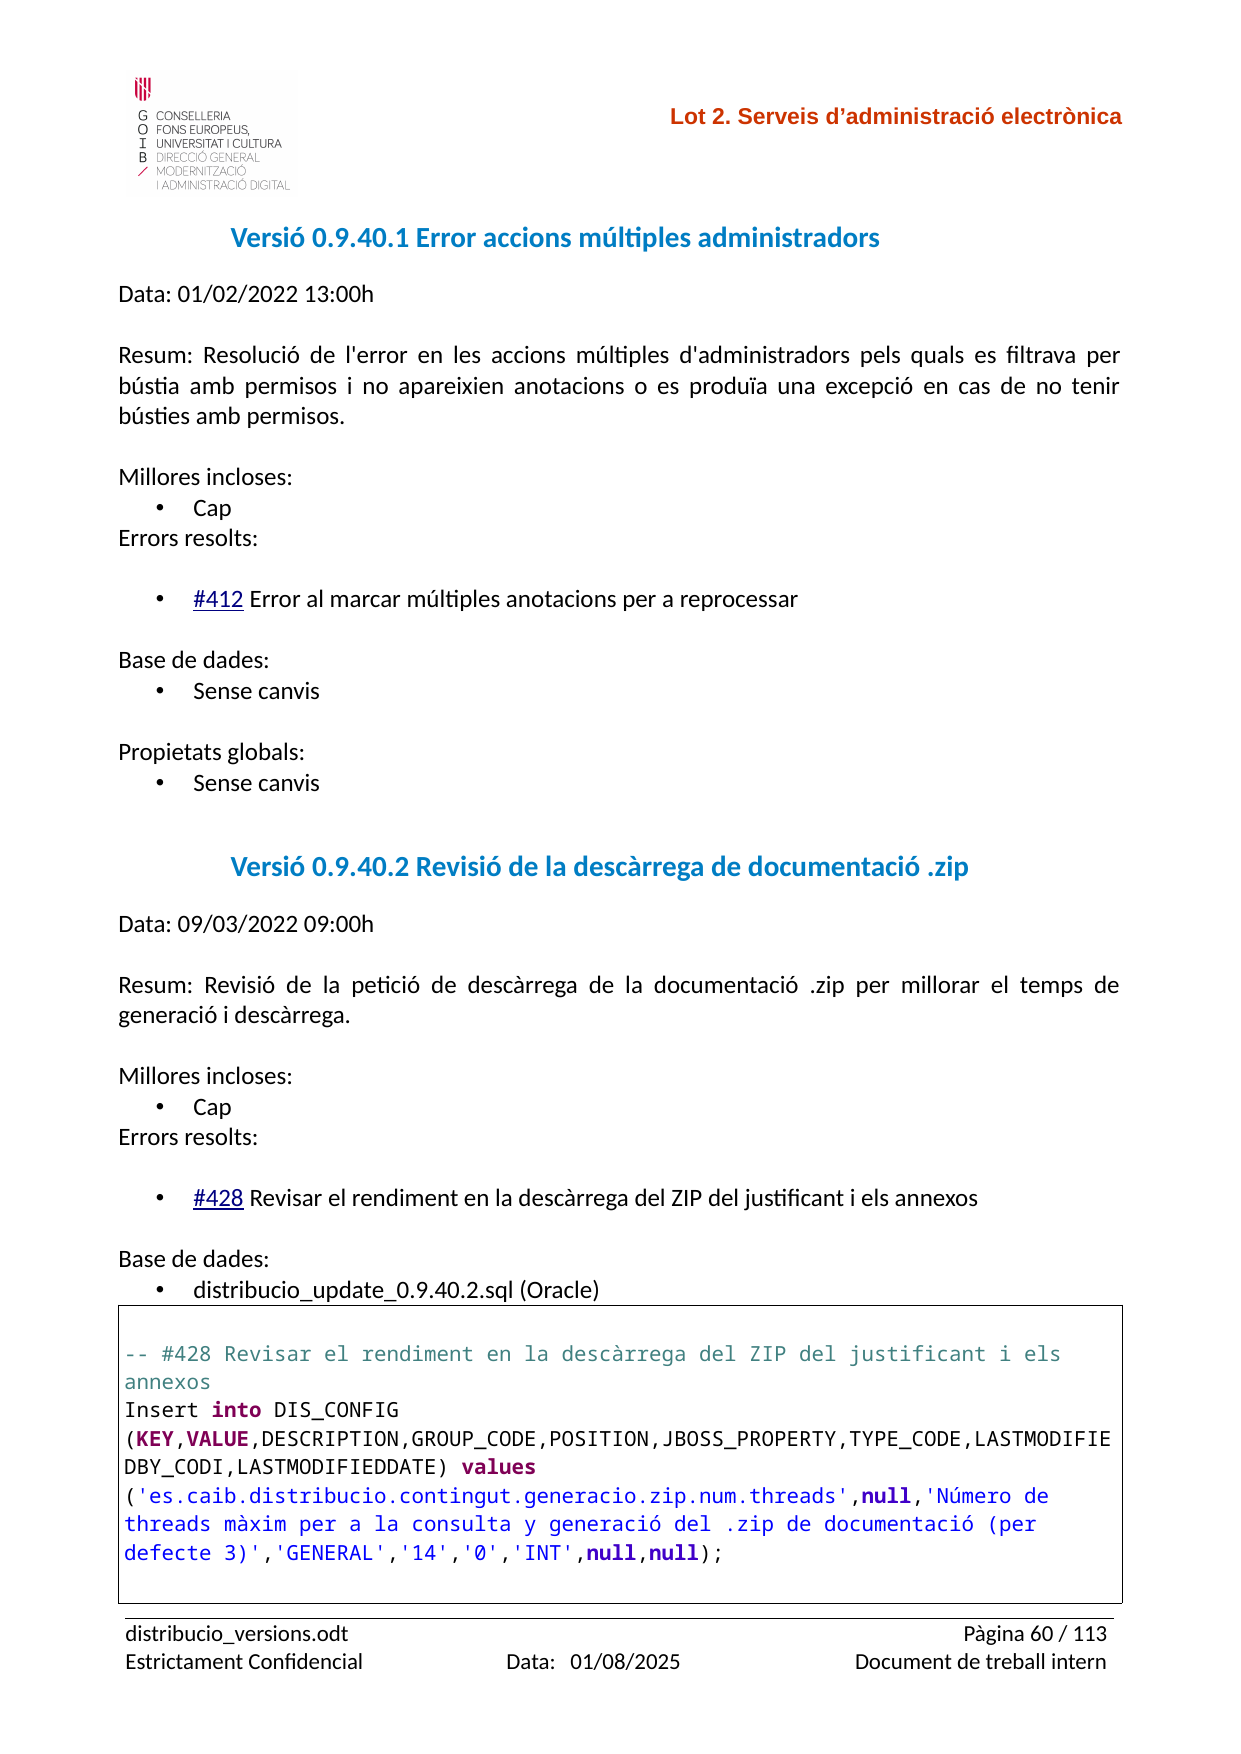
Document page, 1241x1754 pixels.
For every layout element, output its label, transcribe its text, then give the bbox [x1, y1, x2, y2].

list #428 Revisar el rendiment en la descàrrega del ZIP del justificant i els annexos [156, 1182, 1122, 1213]
text Data: 09/03/2022 09:00h [118, 908, 1122, 938]
text Millores incloses: [118, 462, 1122, 492]
text Errors resolts: [118, 523, 1122, 553]
list Sense canvis [156, 675, 1122, 706]
subtitle Versió 0.9.40.1 Error accions múltiples administradors [153, 219, 1122, 255]
list #412 Error al marcar múltiples anotacions per a reprocessar [156, 584, 1122, 614]
text Propietats globals: [118, 736, 1122, 767]
picture [126, 70, 299, 197]
table_header -- #428 Revisar el rendiment en la descàrrega del ZIP del justificant i els annexos Insert into DIS_CONFIG (KEY,VALUE,DESCRIPTION,GROUP_CODE,POSITION,JBOSS_PROPERTY,TYPE_CODE,LASTMODIFIEDBY_CODI,LASTMODIFIEDDATE) values ('es.caib.distribucio.contingut.generacio.zip.num.threads',null,'Número de threads màxim per a la consulta y generació del .zip de documentació (per defecte 3)','GENERAL','14','0','INT',null,null); [119, 1306, 1122, 1602]
list Sense canvis [156, 767, 1122, 797]
text Resum: Resolució de l'error en les accions múltiples d'administradors pels quals es filtrava per bústia amb permisos i no apareixien anotacions o es produïa una excepció en cas de no tenir bústies amb permisos. [118, 339, 1122, 431]
list Cap [156, 1091, 1122, 1121]
text Errors resolts: [118, 1121, 1122, 1152]
list Cap [156, 492, 1122, 523]
text Base de dades: [118, 1243, 1122, 1274]
text Resum: Revisió de la petició de descàrrega de la documentació .zip per millorar el temps de generació i descàrrega. [118, 969, 1122, 1030]
subtitle Versió 0.9.40.2 Revisió de la descàrrega de documentació .zip [153, 848, 1122, 884]
text Millores incloses: [118, 1060, 1122, 1091]
list distribucio_update_0.9.40.2.sql (Oracle) [156, 1274, 1122, 1304]
text Data: 01/02/2022 13:00h [118, 278, 1122, 309]
text Base de dades: [118, 645, 1122, 675]
